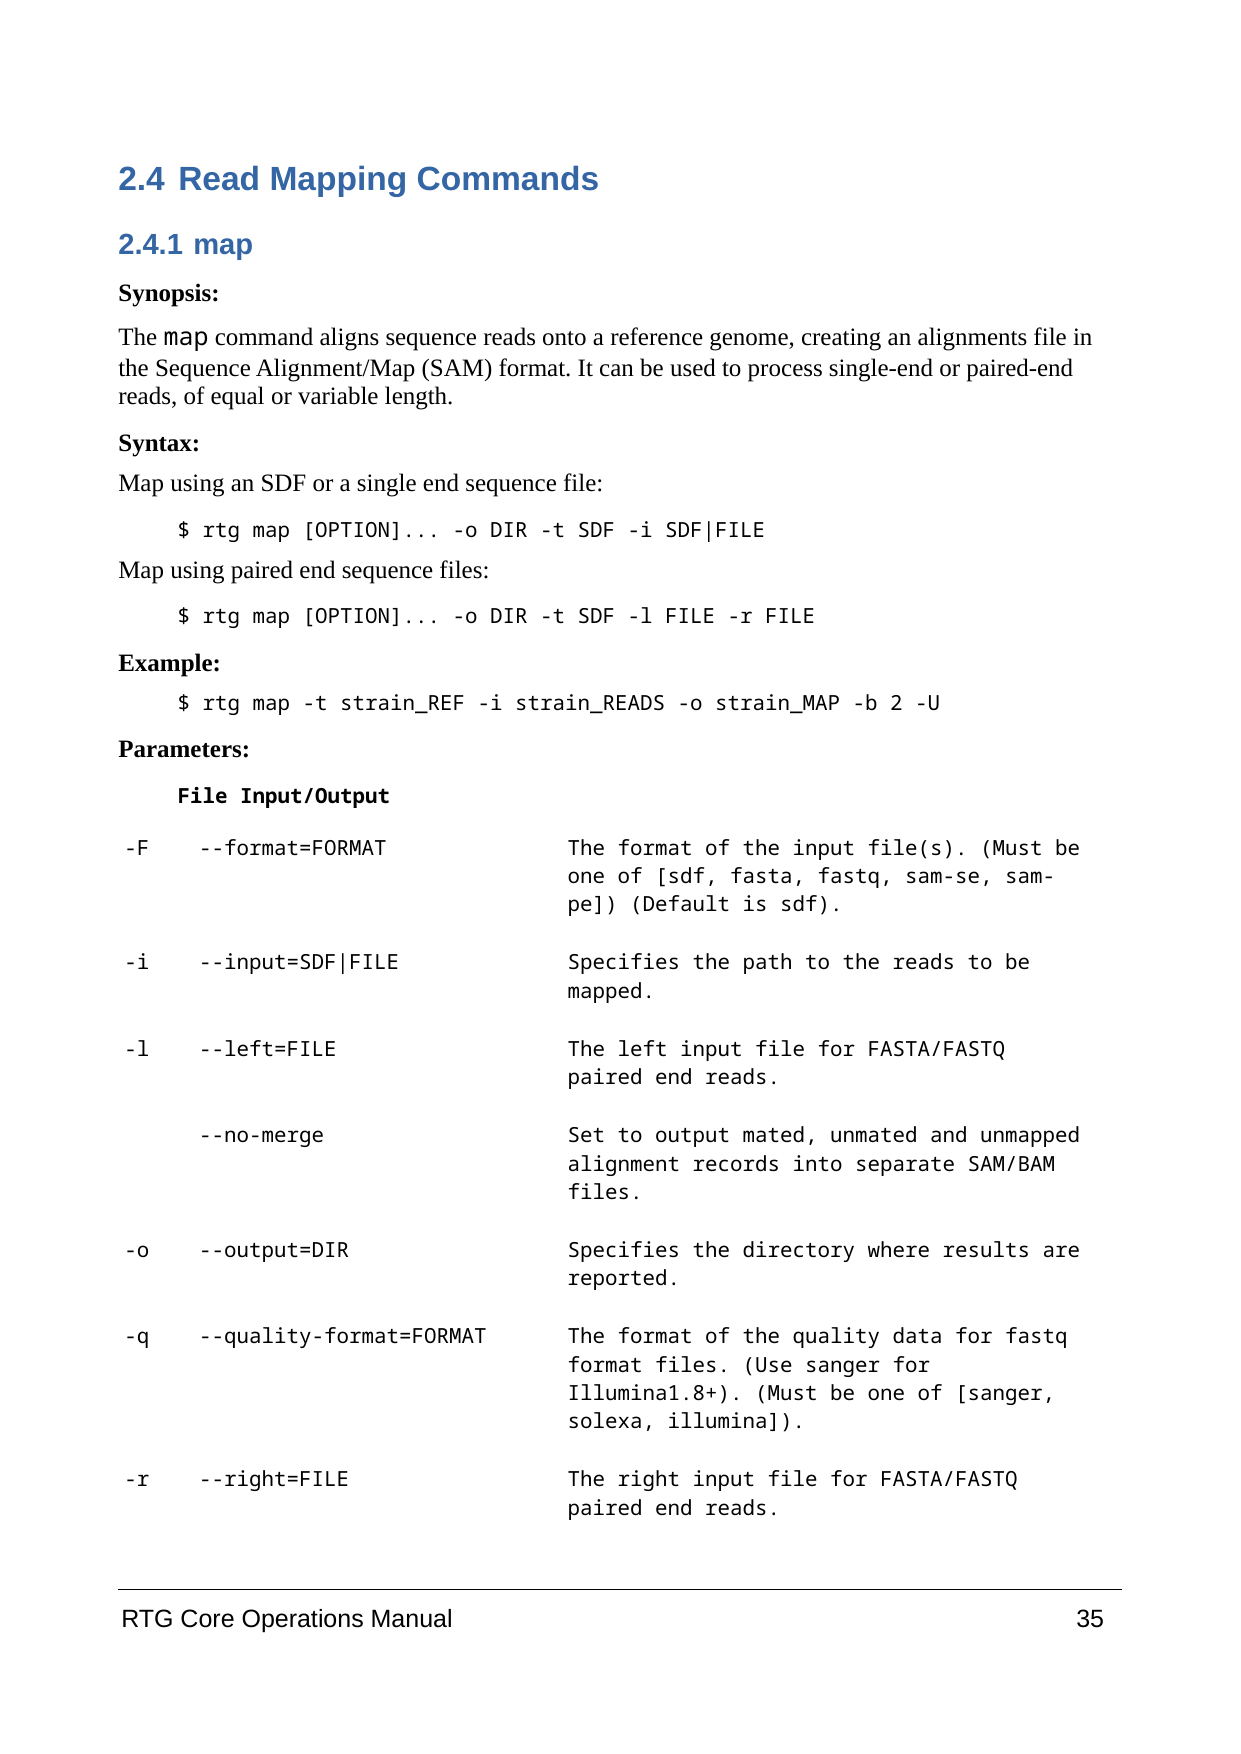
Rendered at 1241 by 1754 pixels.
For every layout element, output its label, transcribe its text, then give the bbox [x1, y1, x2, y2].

table_header --format=FORMAT [193, 821, 561, 936]
table_cell --left=FILE [193, 1022, 561, 1108]
text File Input/Output [177, 781, 1122, 809]
text $ rtg map [OPTION]... -o DIR -t SDF -l FILE -r FILE [177, 601, 1122, 630]
table_cell -i [118, 936, 193, 1022]
table_header The format of the input file(s). (Must be one of [sdf, fasta, fastq, sam-se, sam-pe]) (Default is sdf). [561, 821, 1093, 936]
subtitle Synopsis: [118, 278, 1122, 307]
text Map using paired end sequence files: [118, 555, 1122, 584]
table_cell -r [118, 1453, 193, 1539]
text $ rtg map -t strain_REF -i strain_READS -o strain_MAP -b 2 -U [177, 688, 1122, 717]
table_header -F [118, 821, 193, 936]
subtitle Parameters: [118, 734, 1122, 763]
subtitle Read Mapping Commands [118, 159, 1122, 197]
table_cell --quality-format=FORMAT [193, 1310, 561, 1453]
table_cell Set to output mated, unmated and unmapped alignment records into separate SAM/BAM files. [561, 1109, 1093, 1223]
table_cell --output=DIR [193, 1223, 561, 1309]
table_cell The left input file for FASTA/FASTQ paired end reads. [561, 1022, 1093, 1108]
text Map using an SDF or a single end sequence file: [118, 468, 1122, 497]
text $ rtg map [OPTION]... -o DIR -t SDF -i SDF|FILE [177, 515, 1122, 543]
table_cell Specifies the path to the reads to be mapped. [561, 936, 1093, 1022]
subtitle map [118, 227, 1122, 260]
text The map command aligns sequence reads onto a reference genome, creating an alignments file in the Sequence Alignment/Map (SAM) format. It can be used to process single-end or paired-end reads, of equal or variable length. [118, 318, 1122, 410]
table_cell -q [118, 1310, 193, 1453]
subtitle Example: [118, 648, 1122, 676]
table_cell Specifies the directory where results are reported. [561, 1223, 1093, 1309]
table_cell --no-merge [193, 1109, 561, 1223]
table_cell The right input file for FASTA/FASTQ paired end reads. [561, 1453, 1093, 1539]
subtitle Syntax: [118, 428, 1122, 457]
table_cell --right=FILE [193, 1453, 561, 1539]
table_cell --input=SDF|FILE [193, 936, 561, 1022]
table_cell -l [118, 1022, 193, 1108]
table_cell The format of the quality data for fastq format files. (Use sanger for Illumina1.8+). (Must be one of [sanger, solexa, illumina]). [561, 1310, 1093, 1453]
table_cell [118, 1109, 193, 1223]
table_cell -o [118, 1223, 193, 1309]
